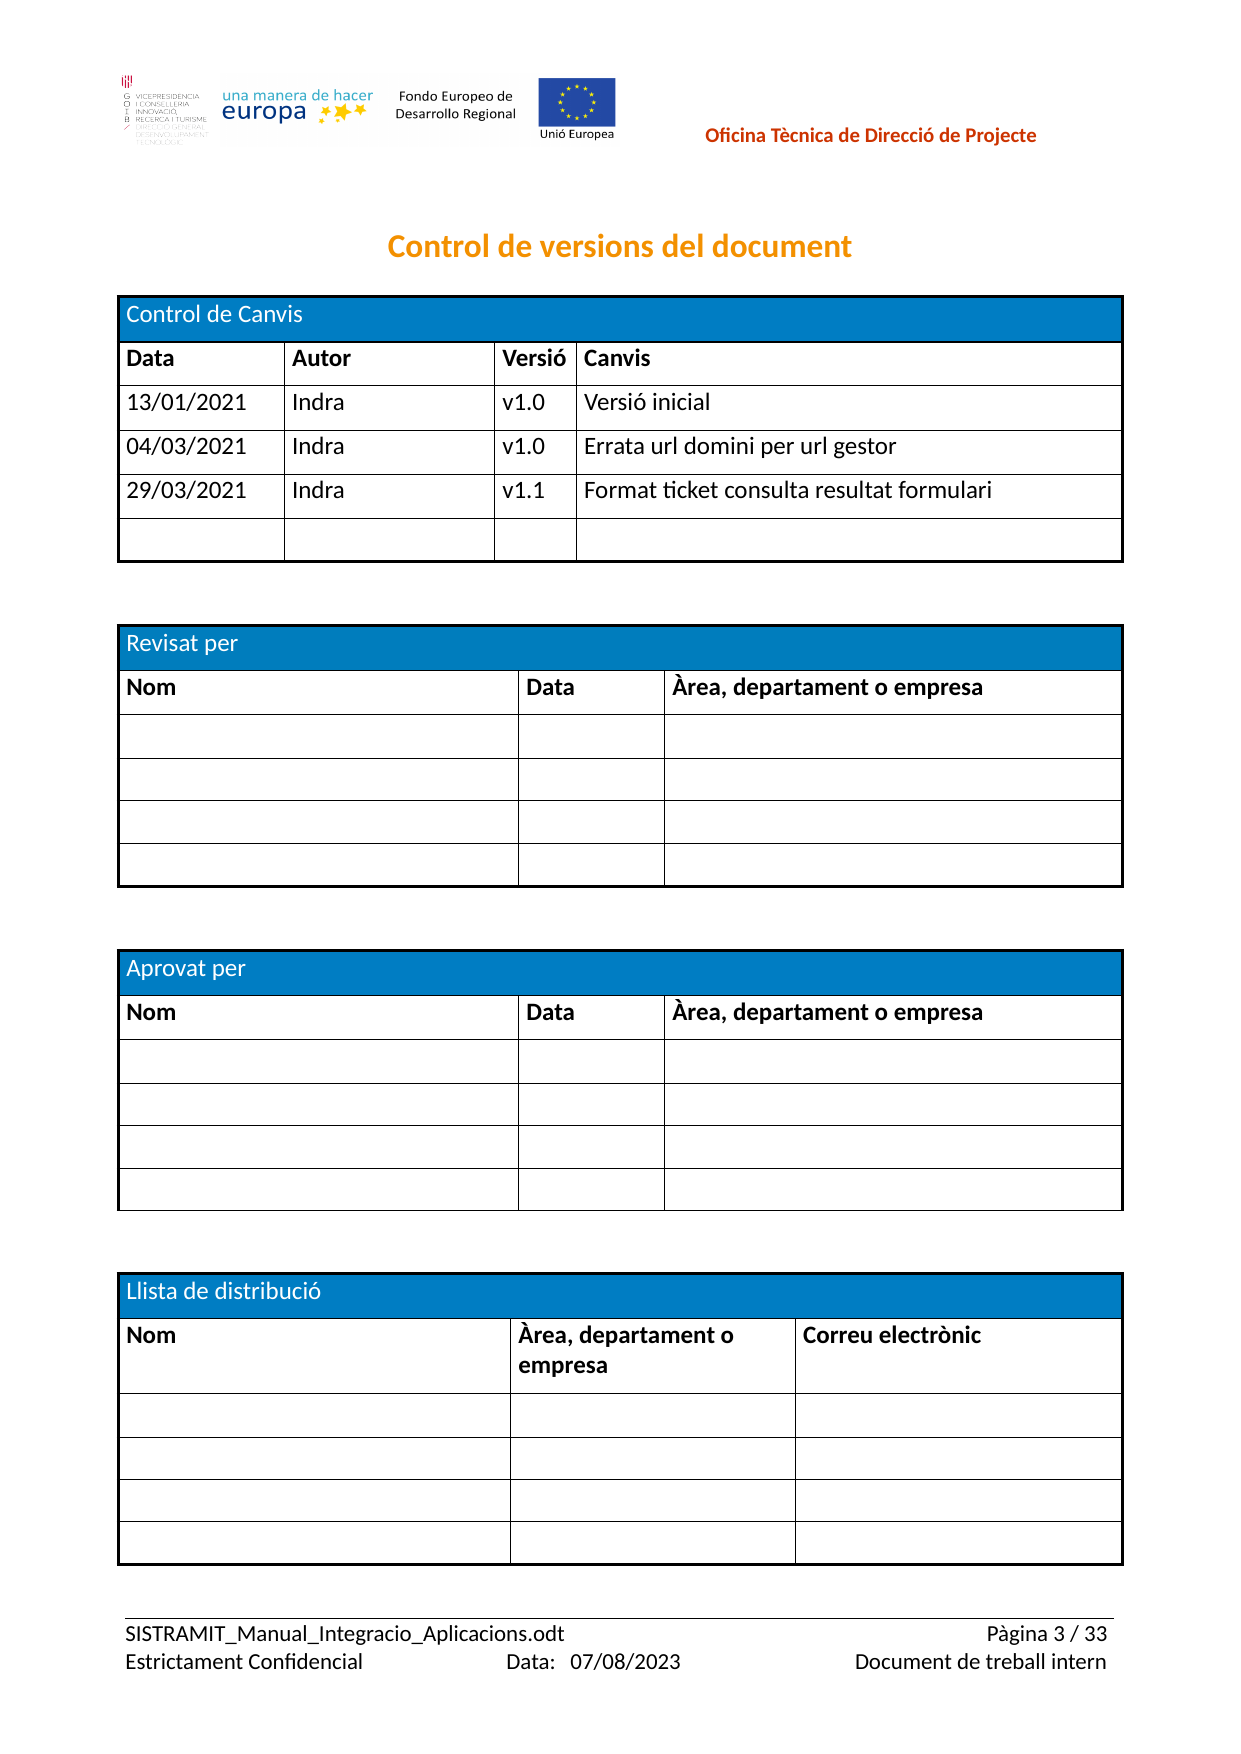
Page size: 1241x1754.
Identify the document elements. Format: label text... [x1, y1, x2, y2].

table_cell Nom [120, 671, 518, 714]
table_cell [120, 1040, 518, 1083]
table_cell [511, 1438, 795, 1479]
picture [219, 73, 621, 147]
table_cell v1.0 [495, 386, 576, 429]
table_cell Errata url domini per url gestor [577, 431, 1121, 473]
table_cell v1.0 [495, 431, 576, 473]
table_cell [120, 1084, 518, 1125]
table_cell [511, 1480, 795, 1521]
table_cell [665, 1040, 1121, 1083]
table_cell Nom [120, 996, 518, 1039]
table_cell [665, 759, 1121, 800]
table_cell [495, 519, 576, 560]
table_cell Indra [285, 386, 494, 429]
table_cell Data [519, 671, 664, 714]
table_cell Canvis [577, 343, 1121, 385]
table_cell [796, 1480, 1121, 1521]
table_cell [519, 1040, 664, 1083]
table_cell Indra [285, 431, 494, 473]
picture [118, 73, 213, 147]
table_cell [120, 1169, 518, 1210]
table_cell v1.1 [495, 475, 576, 518]
table_cell [120, 715, 518, 758]
table_cell [519, 759, 664, 800]
table_cell [796, 1394, 1121, 1437]
table_cell [519, 844, 664, 885]
table_cell [285, 519, 494, 560]
table_cell [665, 1126, 1121, 1168]
table_cell Correu electrònic [796, 1319, 1121, 1393]
table_cell [519, 1126, 664, 1168]
table_cell Indra [285, 475, 494, 518]
table_cell [665, 1084, 1121, 1125]
table_cell [665, 844, 1121, 885]
table_cell [120, 759, 518, 800]
table_cell [665, 801, 1121, 843]
table_cell Àrea, departament o empresa [665, 671, 1121, 714]
table_header Llista de distribució [120, 1275, 1121, 1318]
table_cell 29/03/2021 [120, 475, 284, 518]
table_cell 04/03/2021 [120, 431, 284, 473]
table_cell [120, 1394, 510, 1437]
table_cell [120, 1126, 518, 1168]
table_cell [519, 1084, 664, 1125]
table_cell 13/01/2021 [120, 386, 284, 429]
table_cell [511, 1394, 795, 1437]
table_header Control de Canvis [120, 298, 1121, 341]
table_cell [577, 519, 1121, 560]
table_cell Àrea, departament o empresa [665, 996, 1121, 1039]
table_cell [796, 1438, 1121, 1479]
table_cell [519, 715, 664, 758]
table_cell Àrea, departament o empresa [511, 1319, 795, 1393]
table_cell [519, 801, 664, 843]
table_cell [796, 1522, 1121, 1563]
table_cell [665, 1169, 1121, 1210]
table_cell Versió inicial [577, 386, 1121, 429]
subtitle Control de versions del document [118, 225, 1122, 266]
table_cell [511, 1522, 795, 1563]
table_cell Nom [120, 1319, 510, 1393]
table_cell Autor [285, 343, 494, 385]
table_cell [120, 519, 284, 560]
table_cell Format ticket consulta resultat formulari [577, 475, 1121, 518]
table_cell [120, 1438, 510, 1479]
table_cell [665, 715, 1121, 758]
table_cell [519, 1169, 664, 1210]
table_cell [120, 844, 518, 885]
table_cell Versió [495, 343, 576, 385]
table_cell [120, 1522, 510, 1563]
table_header Aprovat per [120, 952, 1121, 995]
table_cell [120, 1480, 510, 1521]
table_header Revisat per [120, 627, 1121, 670]
table_cell Data [120, 343, 284, 385]
table_cell [120, 801, 518, 843]
table_cell Data [519, 996, 664, 1039]
